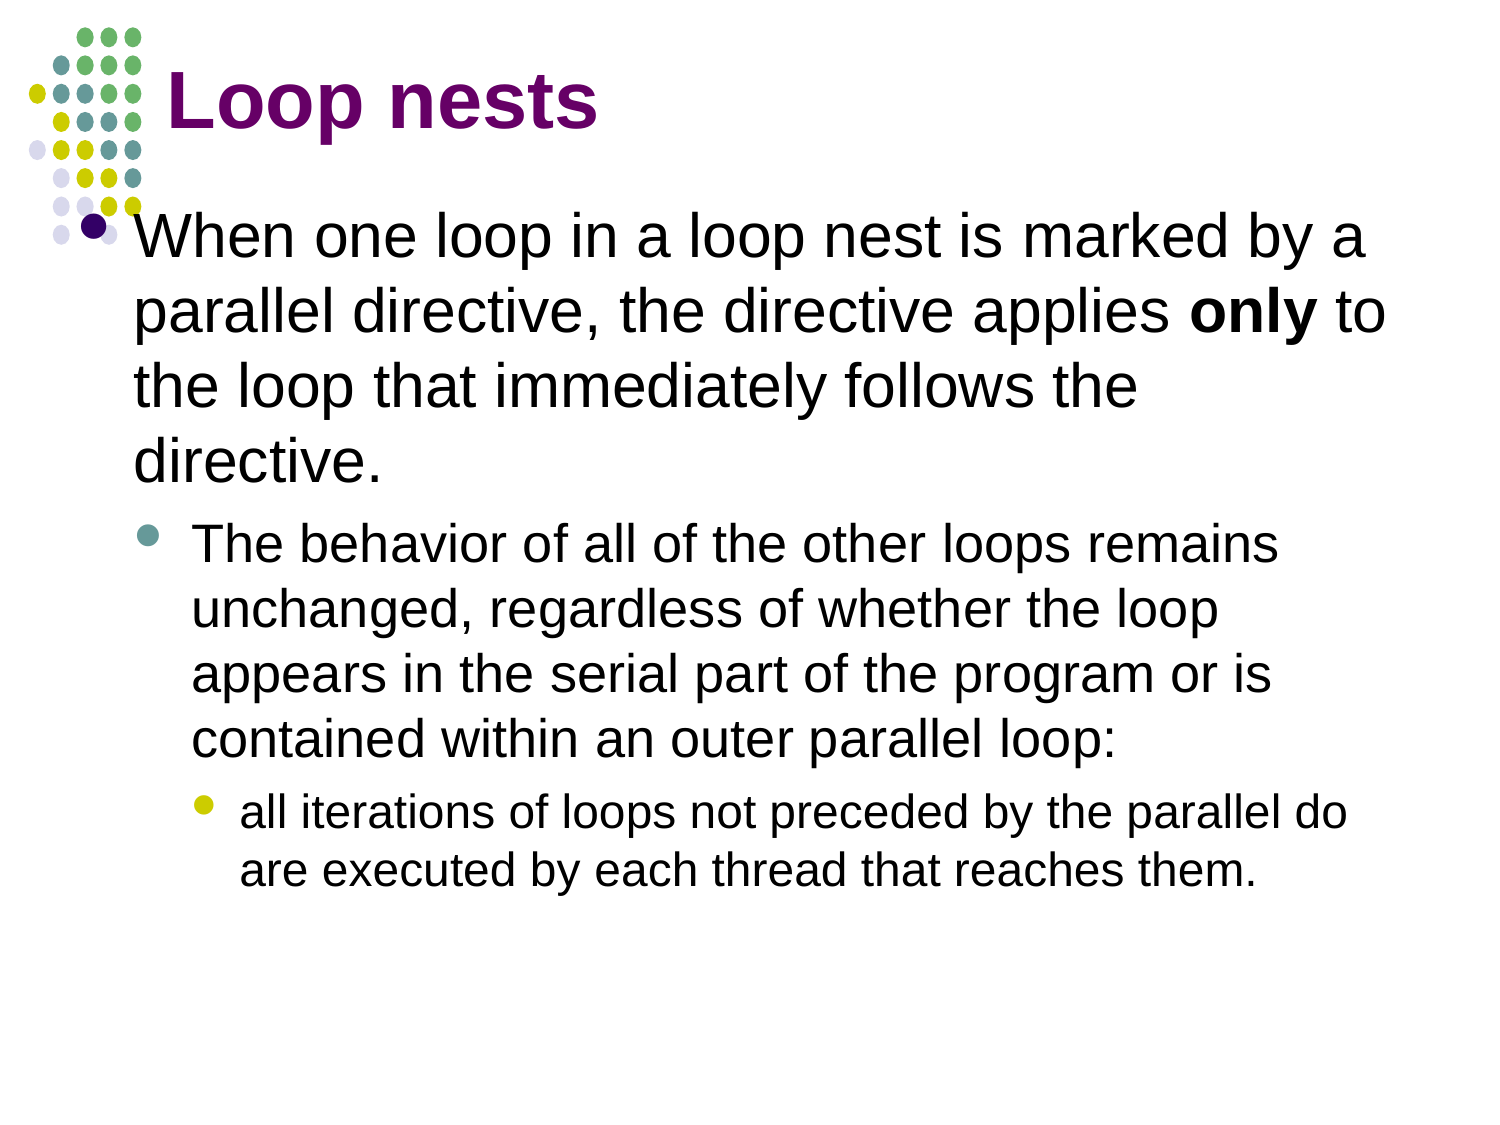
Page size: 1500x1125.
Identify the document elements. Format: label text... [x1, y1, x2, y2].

title Loop nests [151, 40, 1390, 176]
list When one loop in a loop nest is marked by a parallel directive, the directive applies only to the loop that immediately follows the directive. The behavior of all of the other loops remains unchanged, regardless of whether the loop appears in the serial part of the program or is contained within an outer parallel loop: all iterations of loops not preceded by the parallel do are executed by each thread that reaches them. [62, 187, 1413, 938]
